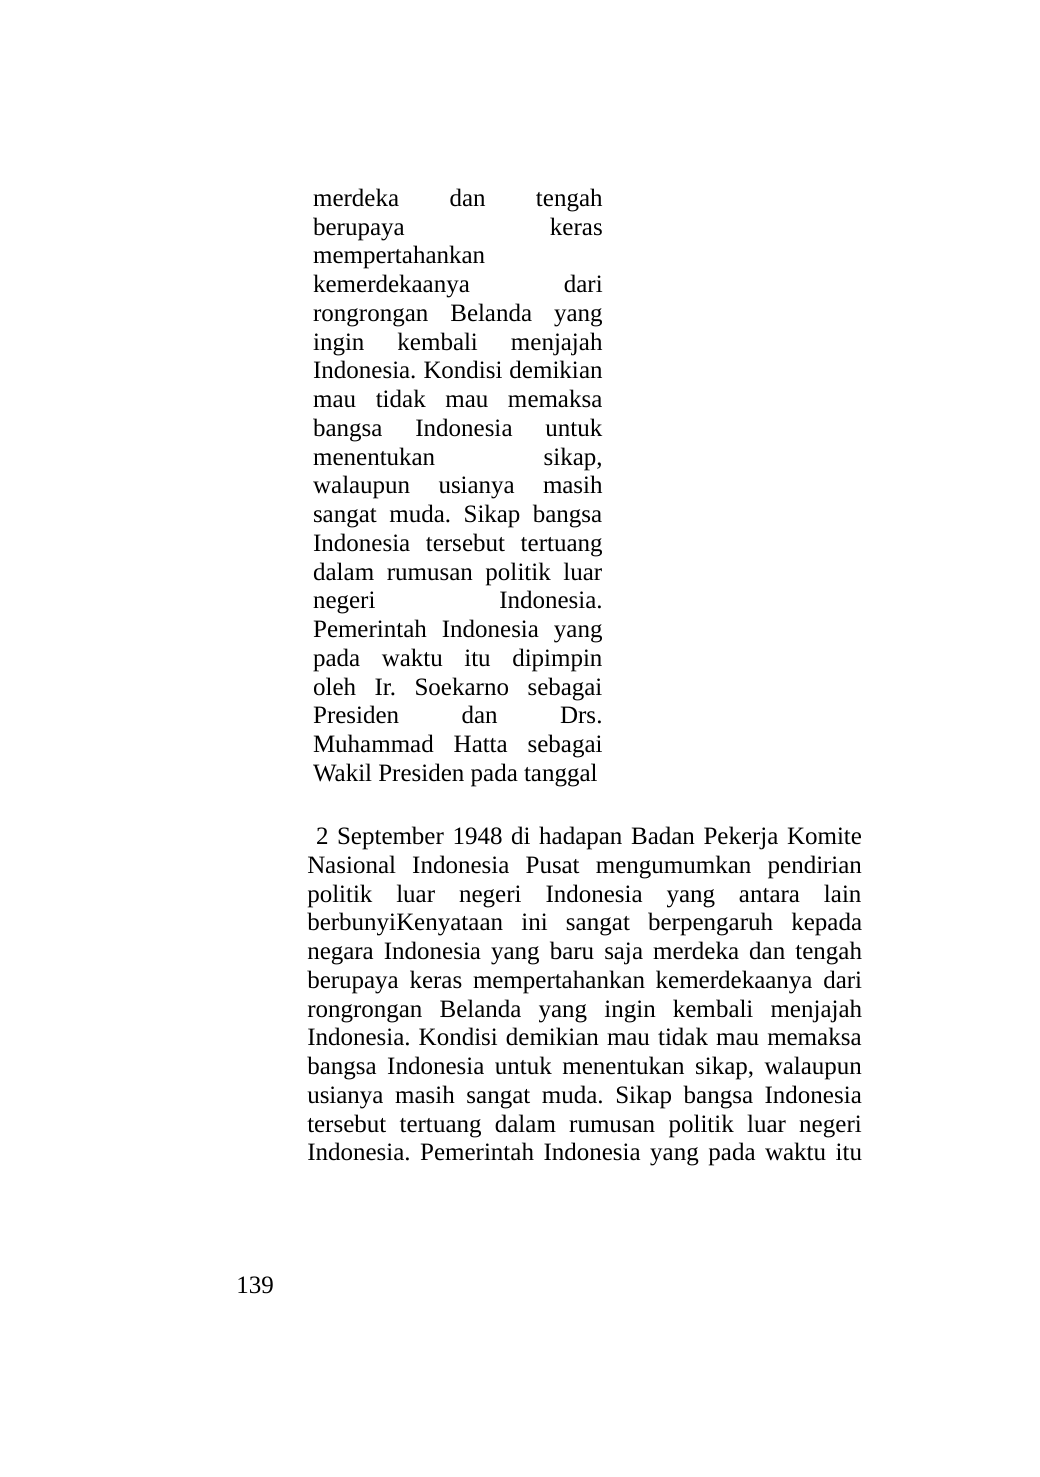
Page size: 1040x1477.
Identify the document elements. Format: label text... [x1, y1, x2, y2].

table_header merdeka dan tengah berupaya keras mempertahankan kemerdekaanya dari rongrongan Belanda yang ingin kembali menjajah Indonesia. Kondisi demikian mau tidak mau memaksa bangsa Indonesia untuk menentukan sikap, walaupun usianya masih sangat muda. Sikap bangsa Indonesia tersebut tertuang dalam rumusan politik luar negeri Indonesia. Pemerintah Indonesia yang pada waktu itu dipimpin oleh Ir. Soekarno sebagai Presiden dan Drs. Muhammad Hatta sebagai Wakil Presiden pada tanggal [236, 177, 608, 792]
table_header [608, 177, 1039, 792]
text 2 September 1948 di hadapan Badan Pekerja Komite Nasional Indonesia Pusat mengumumkan pendirian politik luar negeri Indonesia yang antara lain berbunyiKenyataan ini sangat berpengaruh kepada negara Indonesia yang baru saja merdeka dan tengah berupaya keras mempertahankan kemerdekaanya dari rongrongan Belanda yang ingin kembali menjajah Indonesia. Kondisi demikian mau tidak mau memaksa bangsa Indonesia untuk menentukan sikap, walaupun usianya masih sangat muda. Sikap bangsa Indonesia tersebut tertuang dalam rumusan politik luar negeri Indonesia. Pemerintah Indonesia yang pada waktu itu [307, 821, 862, 1166]
